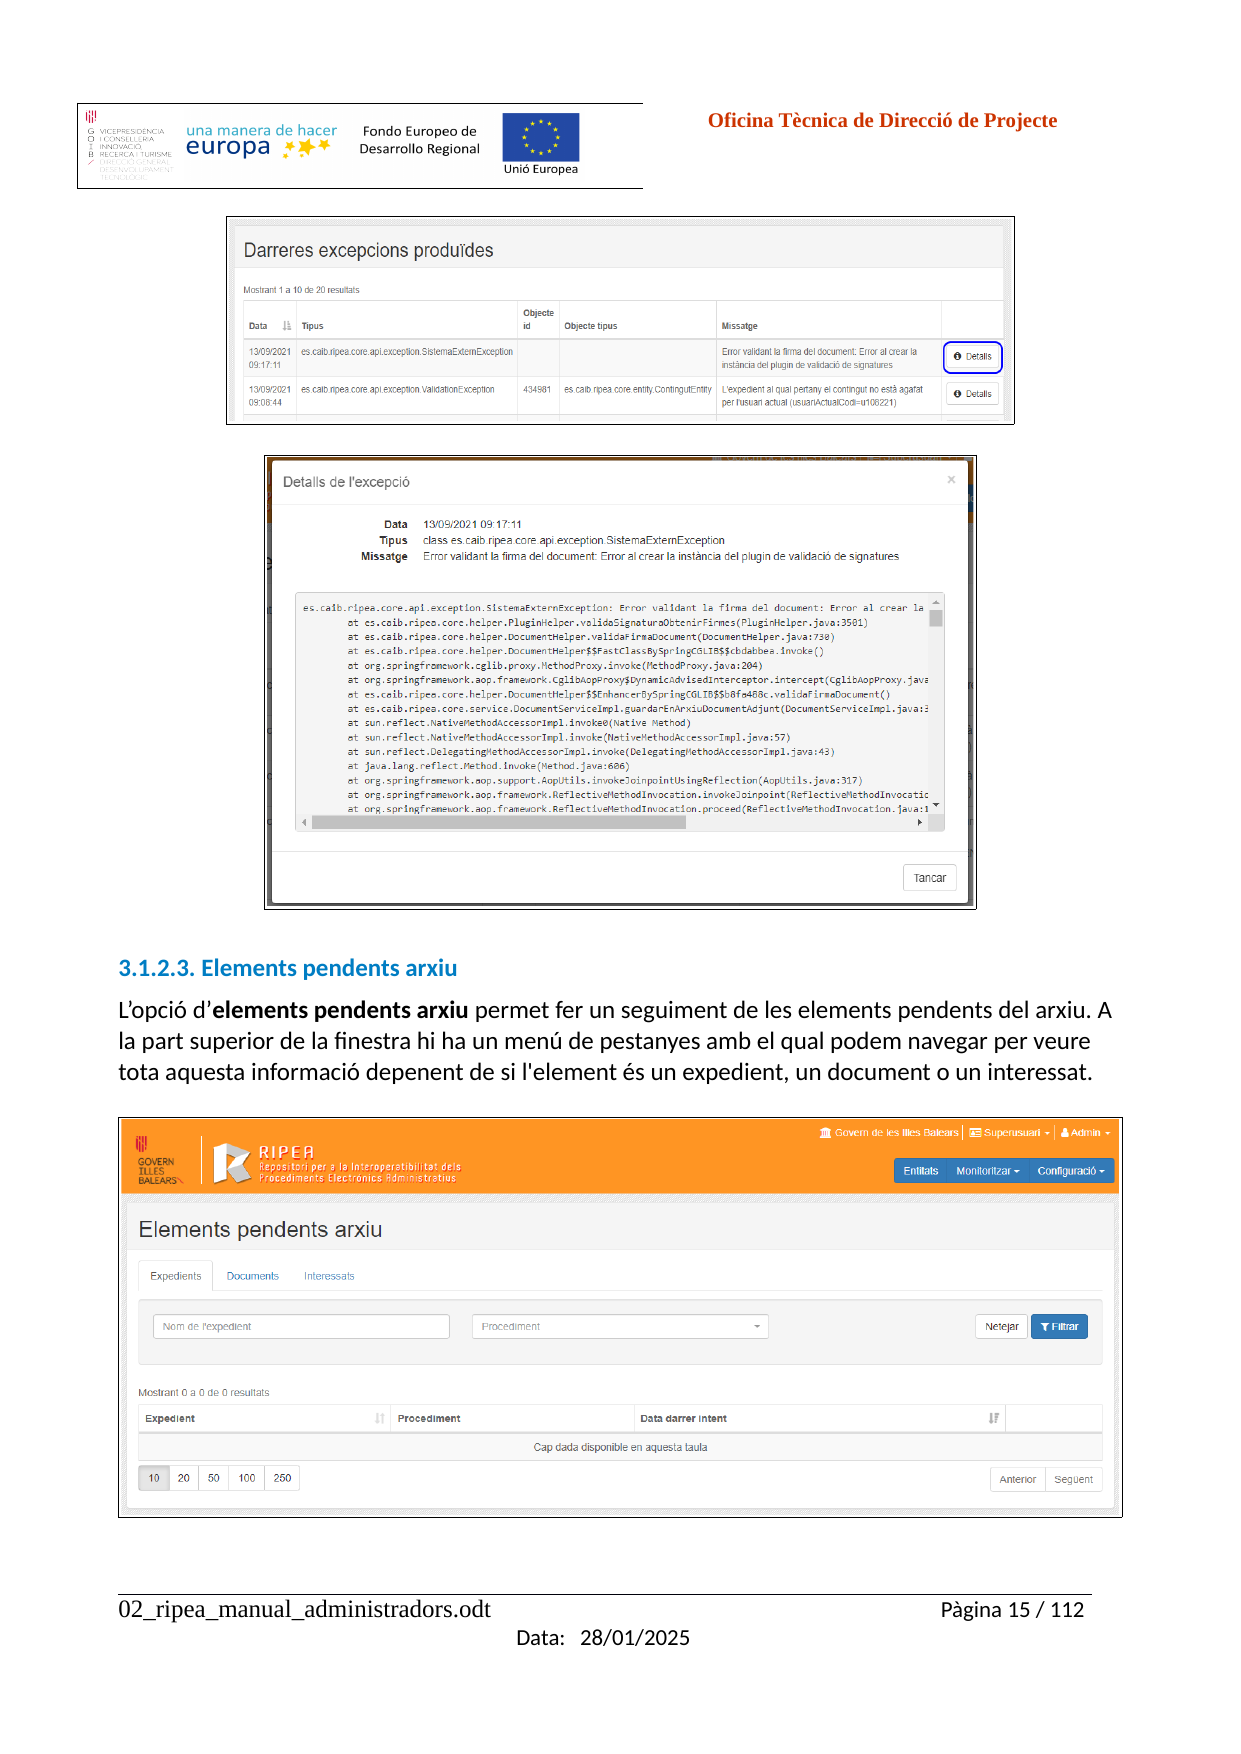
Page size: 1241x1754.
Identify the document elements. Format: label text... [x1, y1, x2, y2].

picture [184, 108, 585, 182]
subtitle 3.1.2.3. Elements pendents arxiu [118, 952, 1122, 982]
picture [229, 219, 1012, 421]
picture [267, 457, 974, 906]
picture [82, 108, 178, 182]
text L’opció d’elements pendents arxiu permet fer un seguiment de les elements pendents del arxiu. A la part superior de la finestra hi ha un menú de pestanyes amb el qual podem navegar per veure tota aquesta informació depenent de si l'element és un expedient, un document o un interessat. [118, 995, 1122, 1086]
picture [121, 1119, 1119, 1515]
